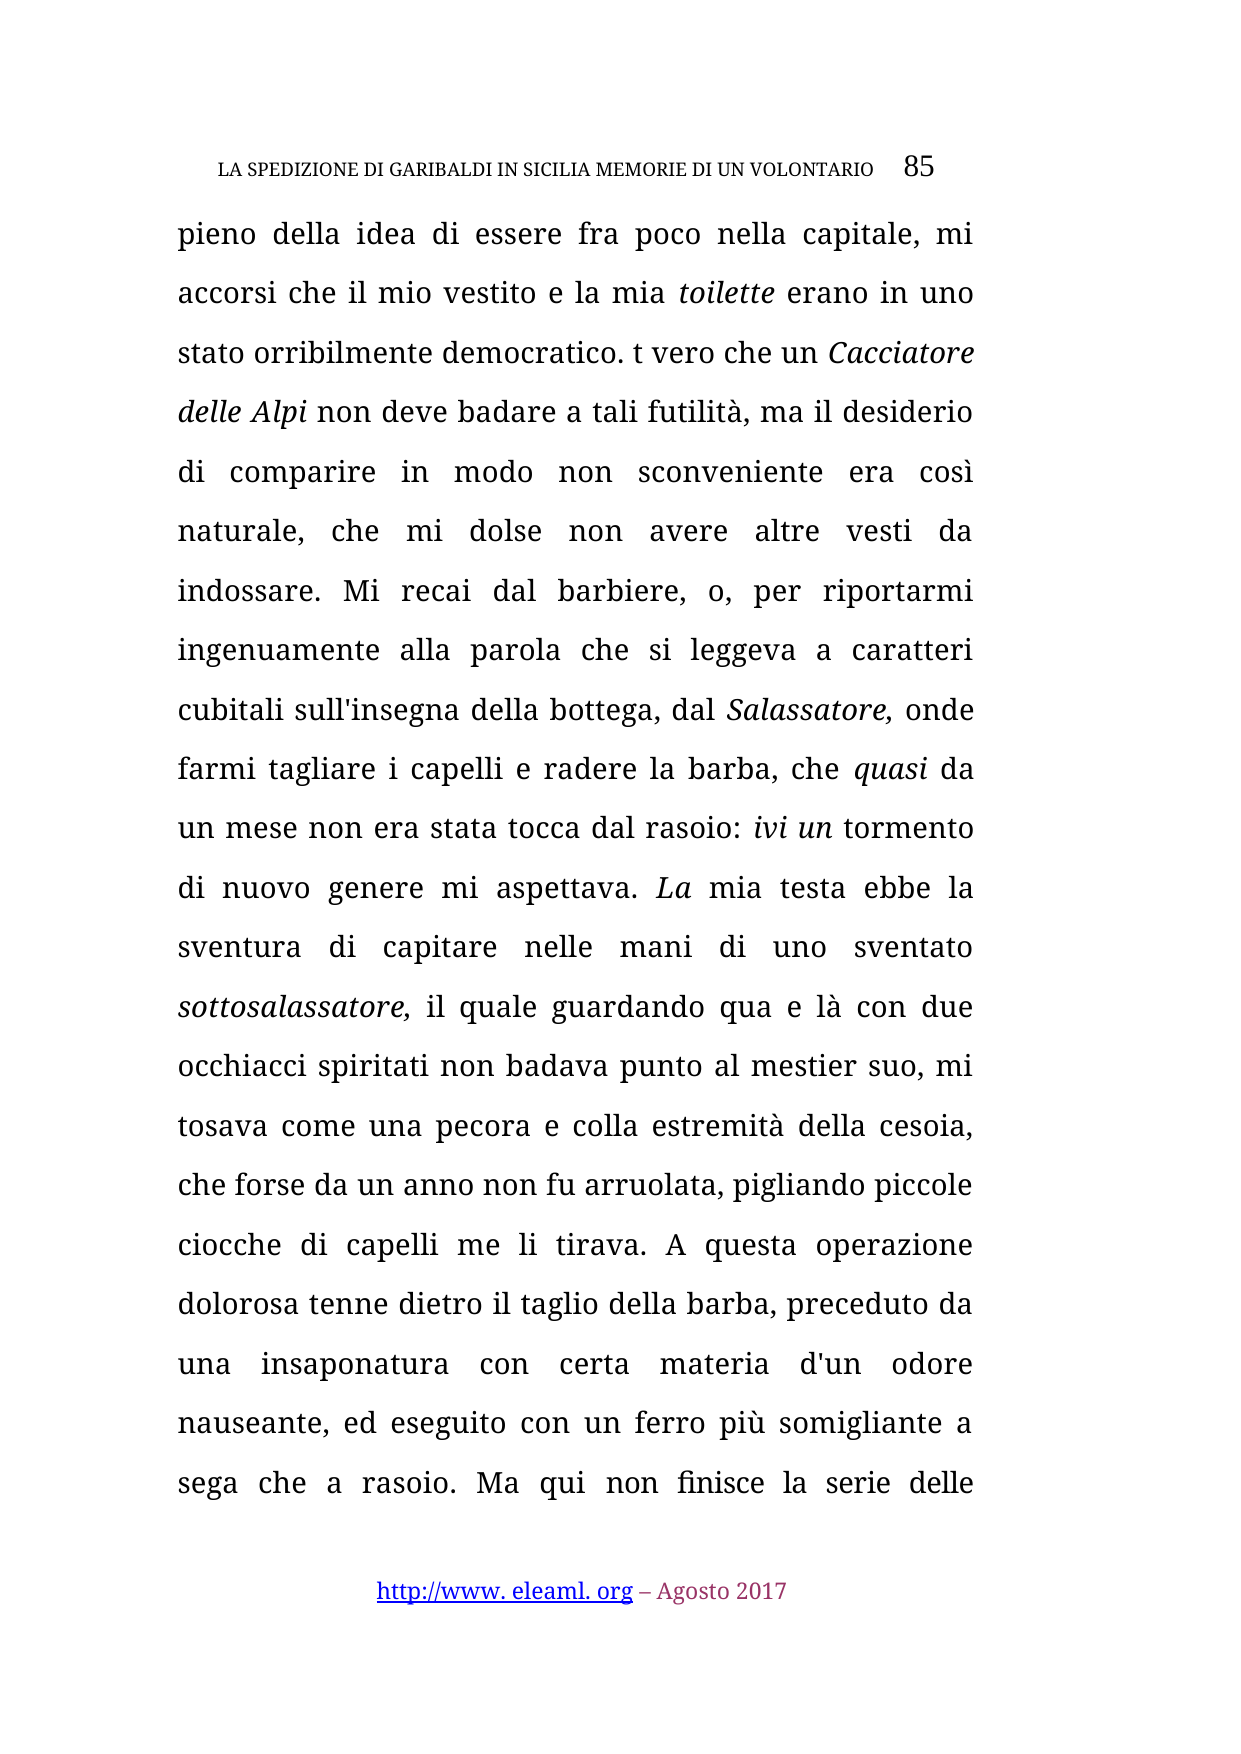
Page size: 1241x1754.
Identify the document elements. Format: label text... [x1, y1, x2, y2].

text pieno della idea di essere fra poco nella capitale, mi accorsi che il mio vestito e la mia toilette erano in uno stato orribilmente democratico. t vero che un Cacciatore delle Alpi non deve badare a tali futilità, ma il desiderio di comparire in modo non sconveniente era così naturale, che mi dolse non avere altre vesti da indossare. Mi recai dal barbiere, o, per riportarmi ingenuamente alla parola che si leggeva a caratteri cubitali sull'insegna della bottega, dal Salassatore, onde farmi tagliare i capelli e radere la barba, che quasi da un mese non era stata tocca dal rasoio: ivi un tormento di nuovo genere mi aspettava. La mia testa ebbe la sventura di capitare nelle mani di uno sventato sottosalassatore, il quale guardando qua e là con due occhiacci spiritati non badava punto al mestier suo, mi tosava come una pecora e colla estremità della cesoia, che forse da un anno non fu arruolata, pigliando piccole ciocche di capelli me li tirava. A questa operazione dolorosa tenne dietro il taglio della barba, preceduto da una insaponatura con certa materia d'un odore nauseante, ed eseguito con un ferro più somigliante a sega che a rasoio. Ma qui non finisce la serie delle [177, 213, 974, 1502]
